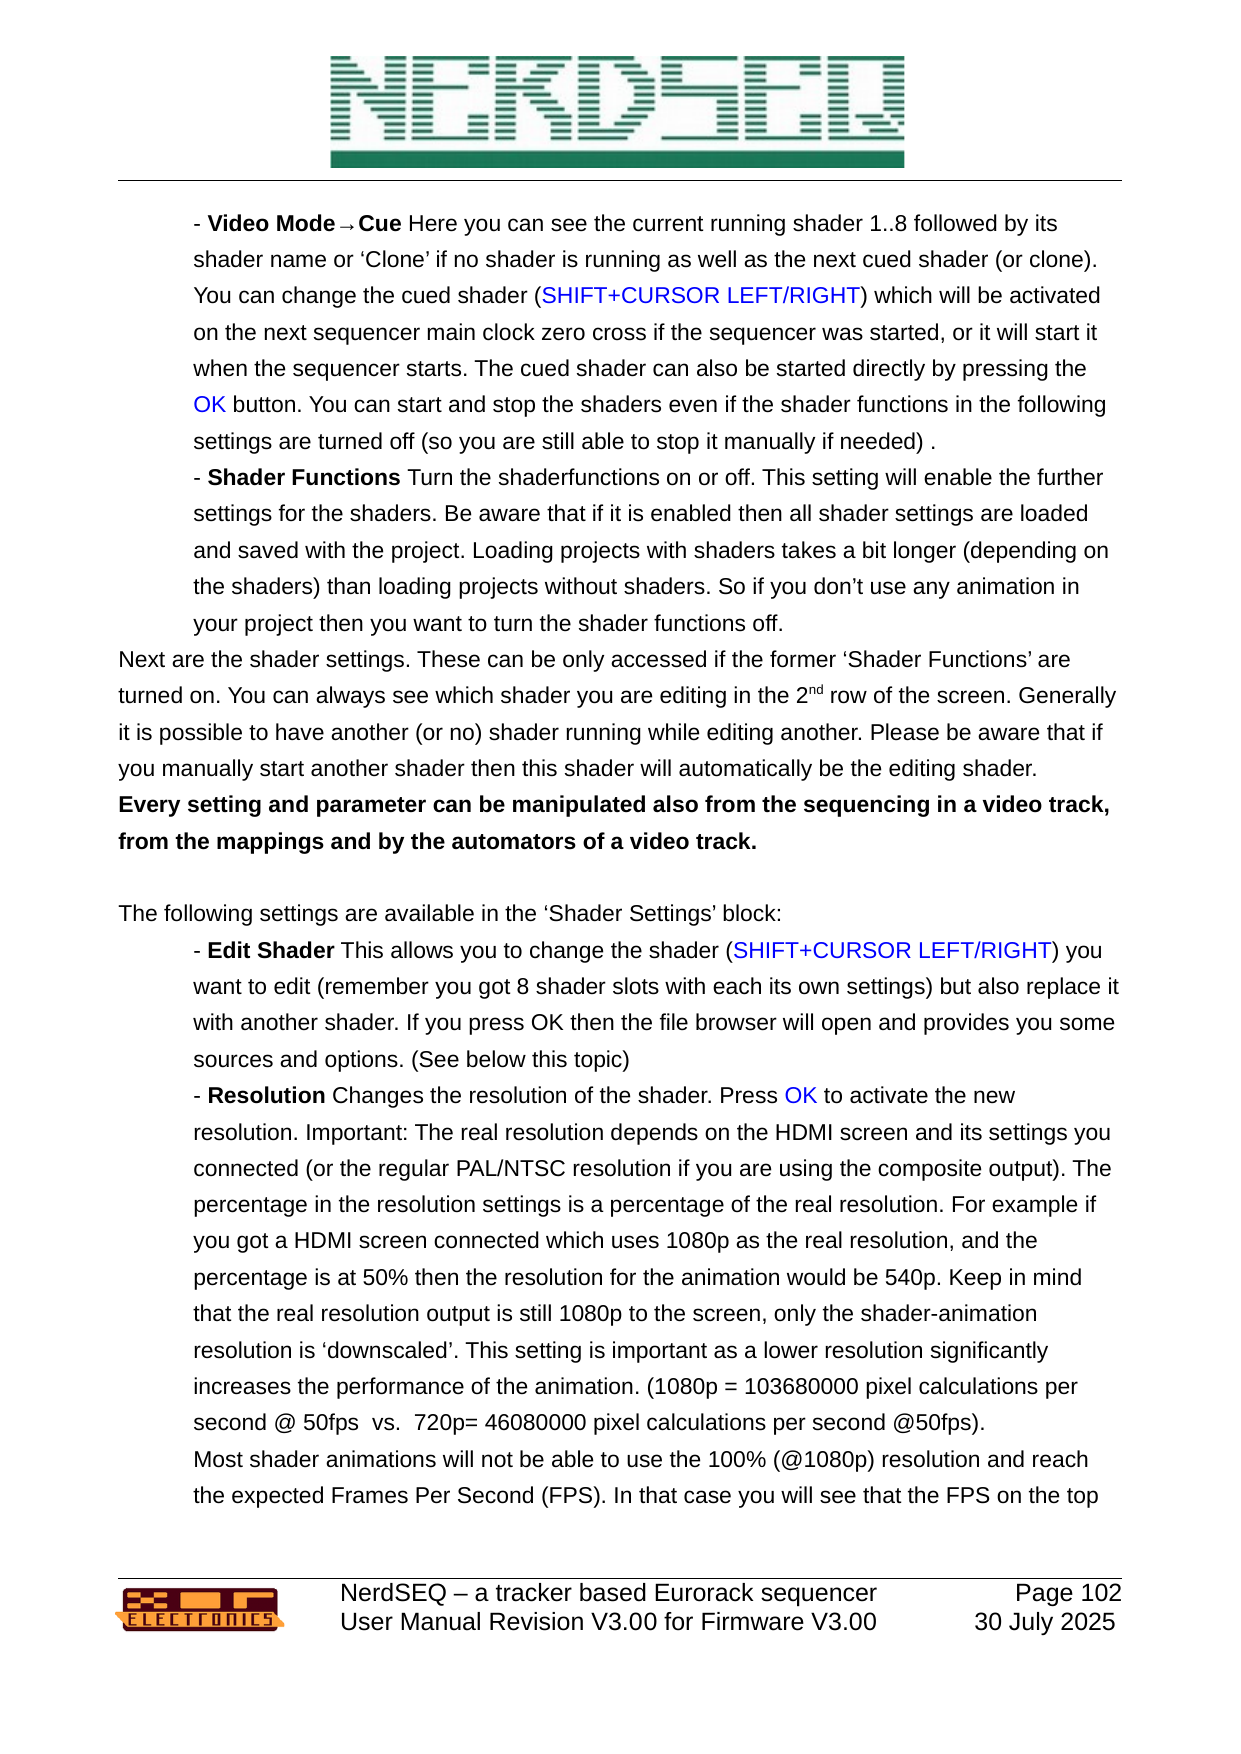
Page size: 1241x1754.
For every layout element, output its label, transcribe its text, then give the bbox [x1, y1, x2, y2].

text Most shader animations will not be able to use the 100% (@1080p) resolution and reach the expected Frames Per Second (FPS). In that case you will see that the FPS on the top [193, 1446, 1122, 1508]
text Every setting and parameter can be manipulated also from the sequencing in a video track, from the mappings and by the automators of a video track. [118, 791, 1122, 854]
text - Video Mode→Cue Here you can see the current running shader 1..8 followed by its shader name or ‘Clone’ if no shader is running as well as the next cued shader (or clone). You can change the cued shader (SHIFT+CURSOR LEFT/RIGHT) which will be activated on the next sequencer main clock zero cross if the sequencer was started, or it will start it when the sequencer starts. The cued shader can also be started directly by pressing the OK button. You can start and stop the shaders even if the shader functions in the following settings are turned off (so you are still able to stop it manually if needed) . [193, 209, 1122, 454]
picture [115, 1584, 285, 1634]
text Next are the shader settings. These can be only accessed if the former ‘Shader Functions’ are turned on. You can always see which shader you are editing in the 2nd row of the screen. Generally it is possible to have another (or no) shader running while editing another. Please be aware that if you manually start another shader then this shader will automatically be the editing shader. [118, 646, 1122, 781]
text - Edit Shader This allows you to change the shader (SHIFT+CURSOR LEFT/RIGHT) you want to edit (remember you got 8 shader slots with each its own settings) but also replace it with another shader. If you press OK then the file browser will open and provides you some sources and options. (See below this topic) [193, 937, 1122, 1072]
picture [330, 56, 905, 168]
text The following settings are available in the ‘Shader Settings’ block: [118, 900, 1122, 927]
text - Resolution Changes the resolution of the shader. Press OK to activate the new resolution. Important: The real resolution depends on the HDMI screen and its settings you connected (or the regular PAL/NTSC resolution if you are using the composite output). The percentage in the resolution settings is a percentage of the real resolution. For example if you got a HDMI screen connected which uses 1080p as the real resolution, and the percentage is at 50% then the resolution for the animation would be 540p. Keep in mind that the real resolution output is still 1080p to the screen, only the shader-animation resolution is ‘downscaled’. This setting is important as a lower resolution significantly increases the performance of the animation. (1080p = 103680000 pixel calculations per second @ 50fps vs. 720p= 46080000 pixel calculations per second @50fps). [193, 1082, 1122, 1436]
text - Shader Functions Turn the shaderfunctions on or off. This setting will enable the further settings for the shaders. Be aware that if it is enabled then all shader settings are loaded and saved with the project. Loading projects with shaders takes a bit longer (depending on the shaders) than loading projects without shaders. So if you don’t use any animation in your project then you want to turn the shader functions off. [193, 464, 1122, 636]
